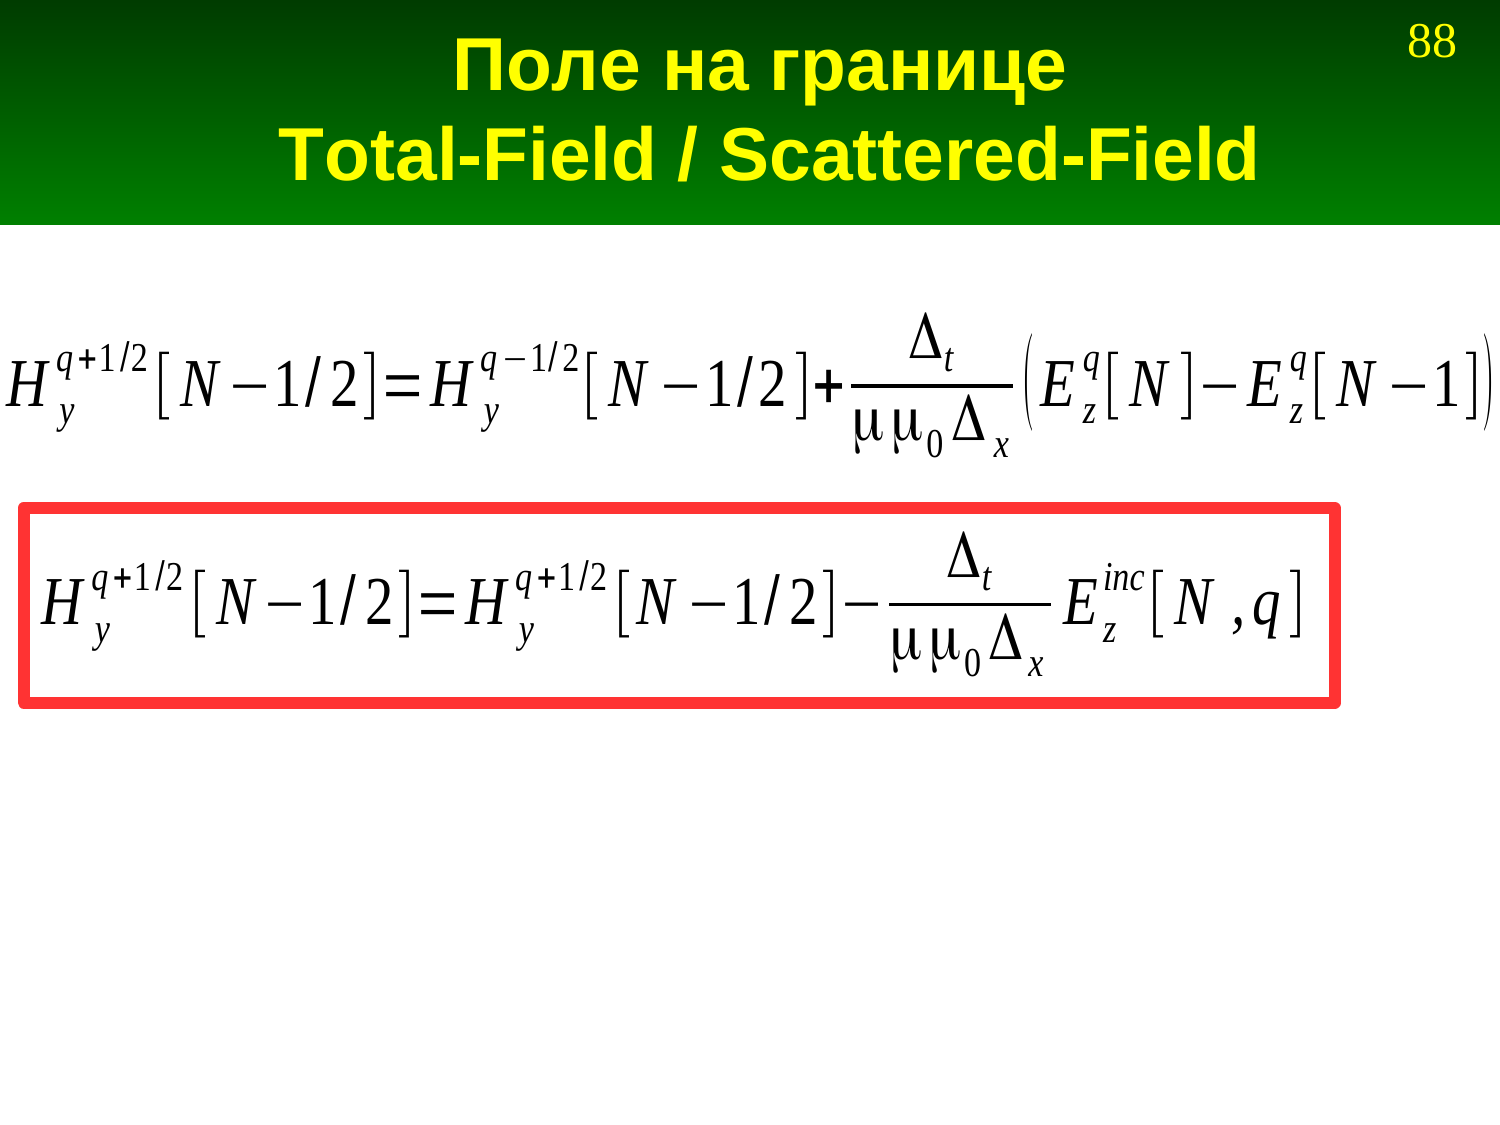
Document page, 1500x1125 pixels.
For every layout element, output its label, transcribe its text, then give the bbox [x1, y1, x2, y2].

chart [0, 307, 1500, 467]
chart [30, 525, 1317, 686]
title Поле на границе Total-Field / Scattered-Field [100, 7, 1441, 204]
